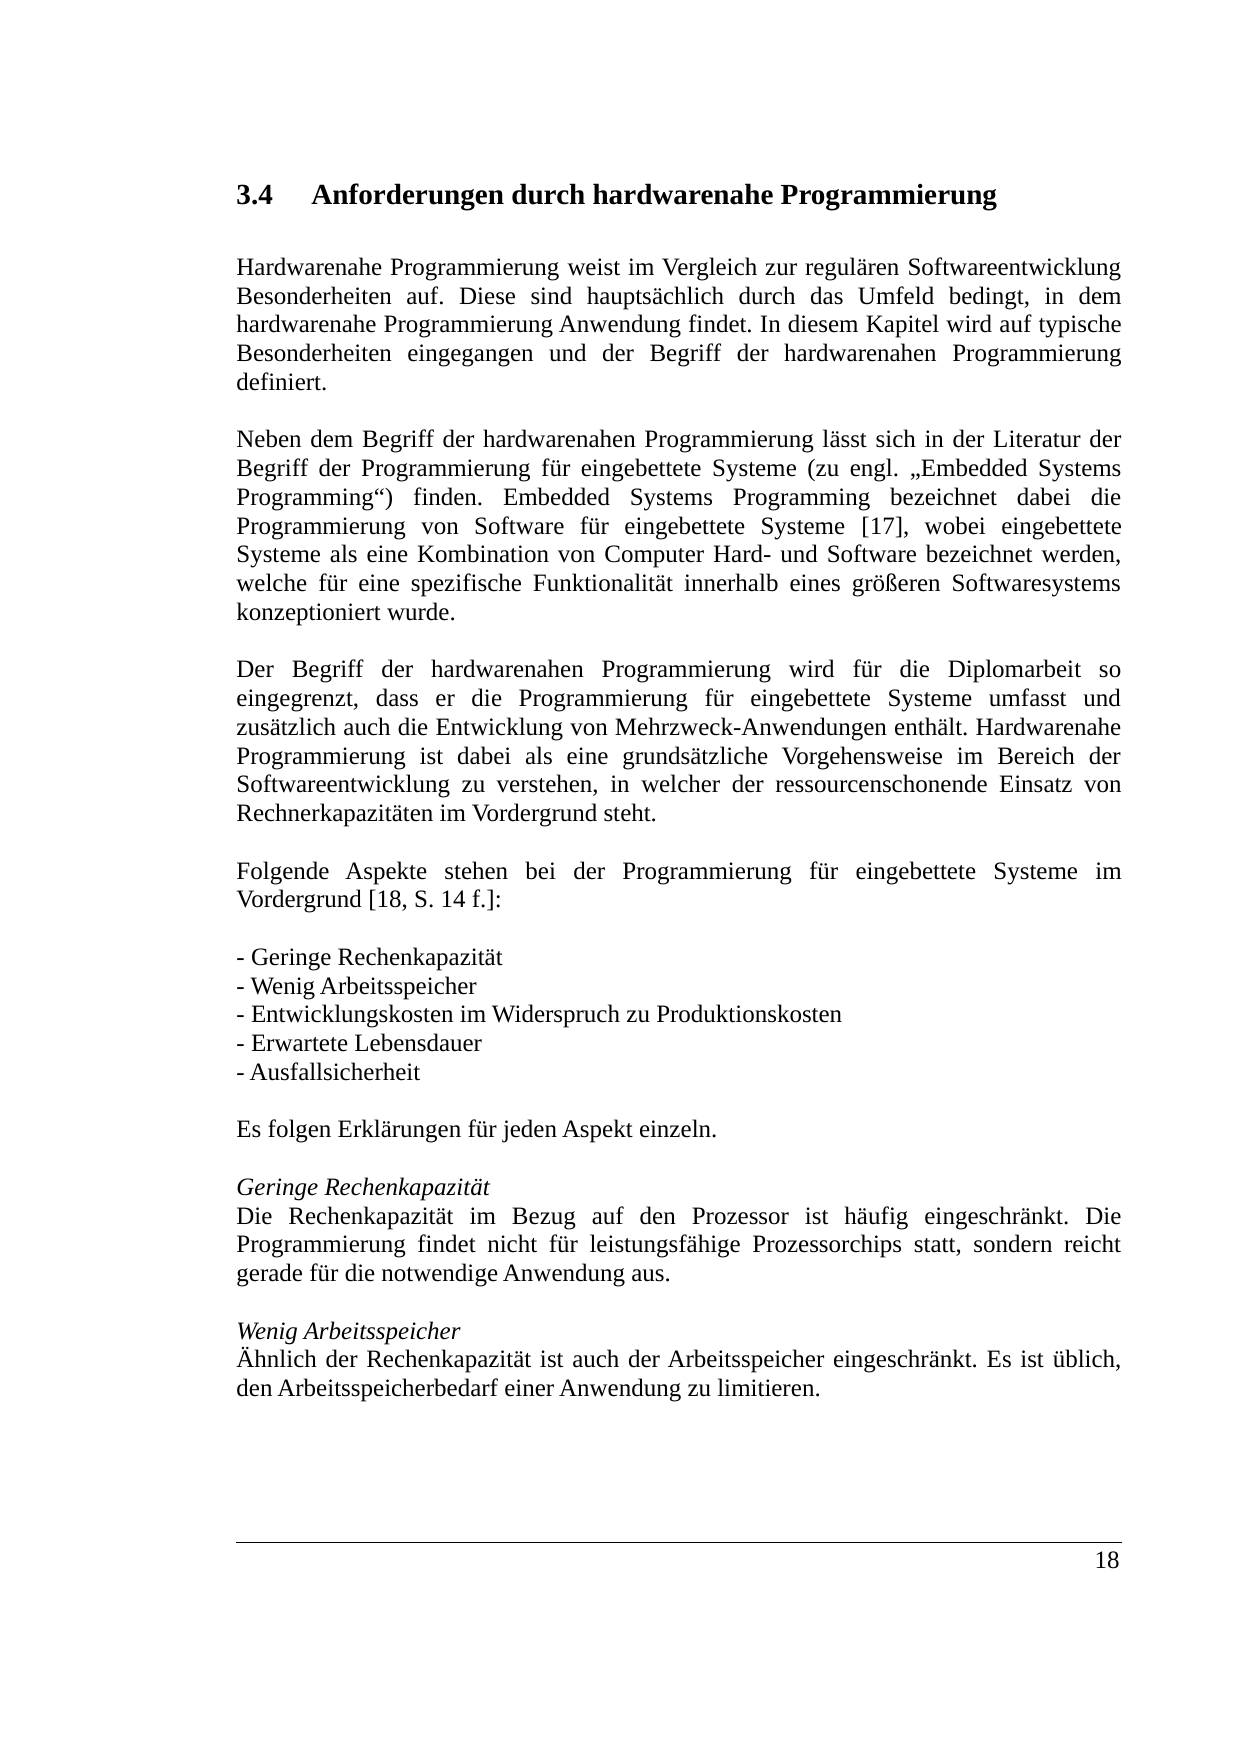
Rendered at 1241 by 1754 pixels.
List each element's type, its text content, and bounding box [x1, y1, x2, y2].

text Hardwarenahe Programmierung weist im Vergleich zur regulären Softwareentwicklung Besonderheiten auf. Diese sind hauptsächlich durch das Umfeld bedingt, in dem hardwarenahe Programmierung Anwendung findet. In diesem Kapitel wird auf typische Besonderheiten eingegangen und der Begriff der hardwarenahen Programmierung definiert. [236, 252, 1122, 396]
text Ähnlich der Rechenkapazität ist auch der Arbeitsspeicher eingeschränkt. Es ist üblich, den Arbeitsspeicherbedarf einer Anwendung zu limitieren. [236, 1344, 1122, 1402]
text Neben dem Begriff der hardwarenahen Programmierung lässt sich in der Literatur der Begriff der Programmierung für eingebettete Systeme (zu engl. „Embedded Systems Programming“) finden. Embedded Systems Programming bezeichnet dabei die Programmierung von Software für eingebettete Systeme [17], wobei eingebettete Systeme als eine Kombination von Computer Hard- und Software bezeichnet werden, welche für eine spezifische Funktionalität innerhalb eines größeren Softwaresystems konzeptioniert wurde. [236, 424, 1122, 626]
text Wenig Arbeitsspeicher [236, 1316, 1122, 1344]
text - Ausfallsicherheit [236, 1057, 1122, 1086]
subtitle Anforderungen durch hardwarenahe Programmierung [236, 177, 1122, 211]
text Geringe Rechenkapazität [236, 1172, 1122, 1201]
text Die Rechenkapazität im Bezug auf den Prozessor ist häufig eingeschränkt. Die Programmierung findet nicht für leistungsfähige Prozessorchips statt, sondern reicht gerade für die notwendige Anwendung aus. [236, 1201, 1122, 1287]
text Es folgen Erklärungen für jeden Aspekt einzeln. [236, 1114, 1122, 1143]
text - Geringe Rechenkapazität [236, 942, 1122, 971]
text Folgende Aspekte stehen bei der Programmierung für eingebettete Systeme im Vordergrund [18, S. 14 f.]: [236, 856, 1122, 913]
text - Erwartete Lebensdauer [236, 1028, 1122, 1057]
text Der Begriff der hardwarenahen Programmierung wird für die Diplomarbeit so eingegrenzt, dass er die Programmierung für eingebettete Systeme umfasst und zusätzlich auch die Entwicklung von Mehrzweck-Anwendungen enthält. Hardwarenahe Programmierung ist dabei als eine grundsätzliche Vorgehensweise im Bereich der Softwareentwicklung zu verstehen, in welcher der ressourcenschonende Einsatz von Rechnerkapazitäten im Vordergrund steht. [236, 654, 1122, 827]
text - Wenig Arbeitsspeicher [236, 971, 1122, 999]
text - Entwicklungskosten im Widerspruch zu Produktionskosten [236, 999, 1122, 1028]
